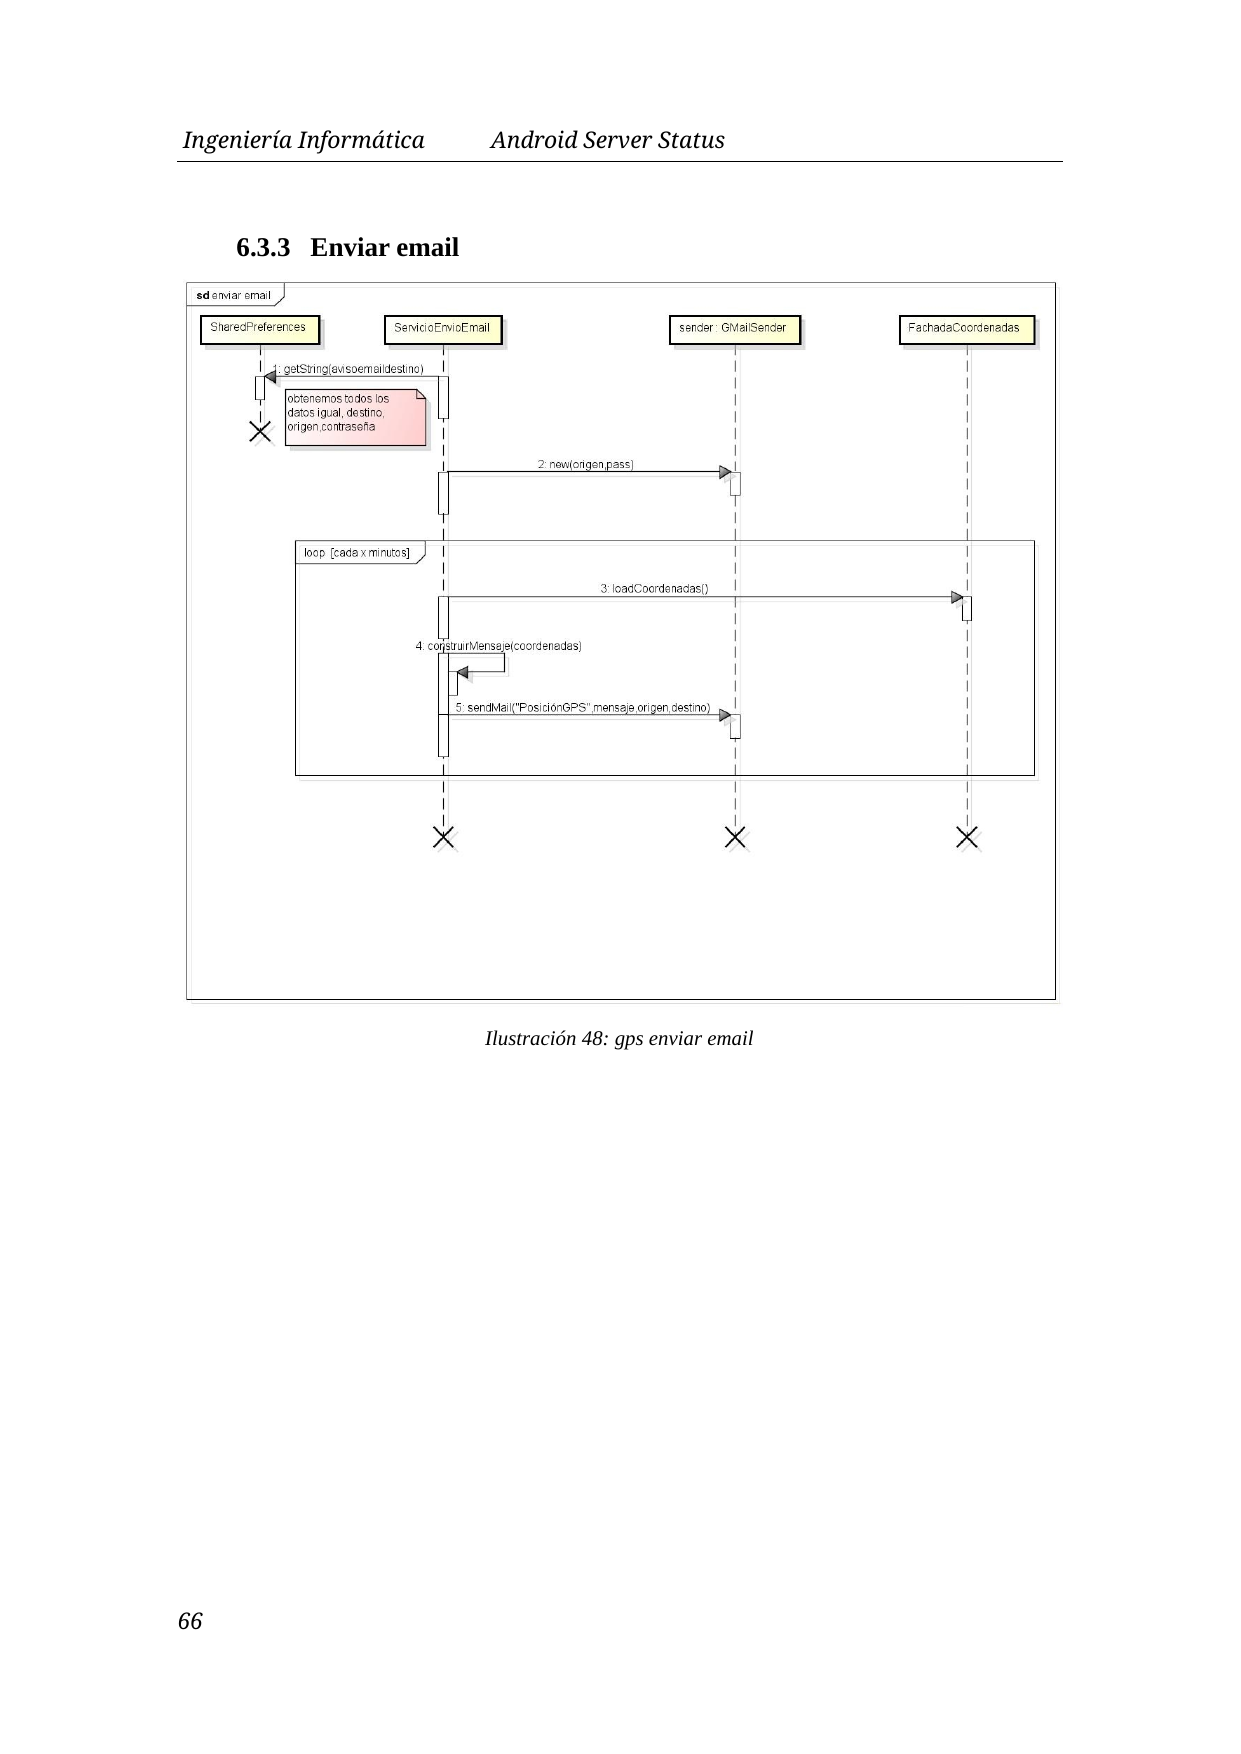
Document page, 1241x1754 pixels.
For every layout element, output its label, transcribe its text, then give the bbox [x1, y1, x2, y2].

picture [177, 273, 1064, 1026]
text Ilustración 48: gps enviar email [177, 1026, 1063, 1050]
subtitle Enviar email [236, 231, 1004, 262]
